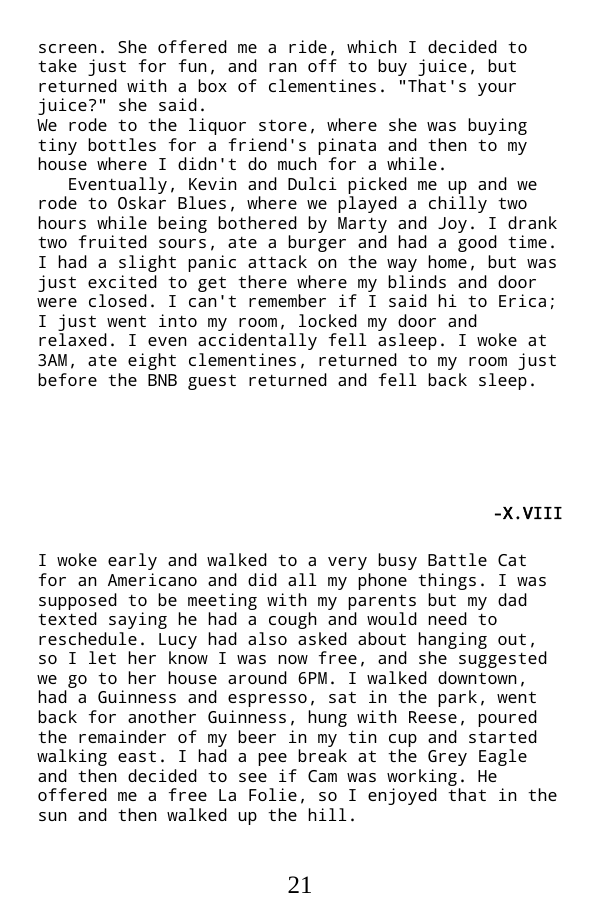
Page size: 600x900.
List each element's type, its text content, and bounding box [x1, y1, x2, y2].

text -X.VIII [37, 503, 562, 523]
text Eventually, Kevin and Dulci picked me up and we rode to Oskar Blues, where we played a chilly two hours while being bothered by Marty and Joy. I drank two fruited sours, ate a burger and had a good time. I had a slight panic attack on the way home, but was just excited to get there where my blinds and door were closed. I can't remember if I said hi to Erica; I just went into my room, locked my door and relaxed. I even accidentally fell asleep. I woke at 3AM, ate eight clementines, returned to my room just before the BNB guest returned and fell back sleep. [37, 174, 562, 390]
text We rode to the liquor store, where she was buying tiny bottles for a friend's pinata and then to my house where I didn't do much for a while. [37, 116, 562, 174]
text screen. She offered me a ride, which I decided to take just for fun, and ran off to buy juice, but returned with a box of clementines. "That's your juice?" she said. [37, 37, 562, 116]
text I woke early and walked to a very busy Battle Cat for an Americano and did all my phone things. I was supposed to be meeting with my parents but my dad texted saying he had a cough and would need to reschedule. Lucy had also asked about hanging out, so I let her know I was now free, and she suggested we go to her house around 6PM. I walked downtown, had a Guinness and espresso, sat in the park, went back for another Guinness, hung with Reese, poured the remainder of my beer in my tin cup and started walking east. I had a pee break at the Grey Eagle and then decided to see if Cam was working. He offered me a free La Folie, so I enjoyed that in the sun and then walked up the hill. [37, 551, 562, 825]
